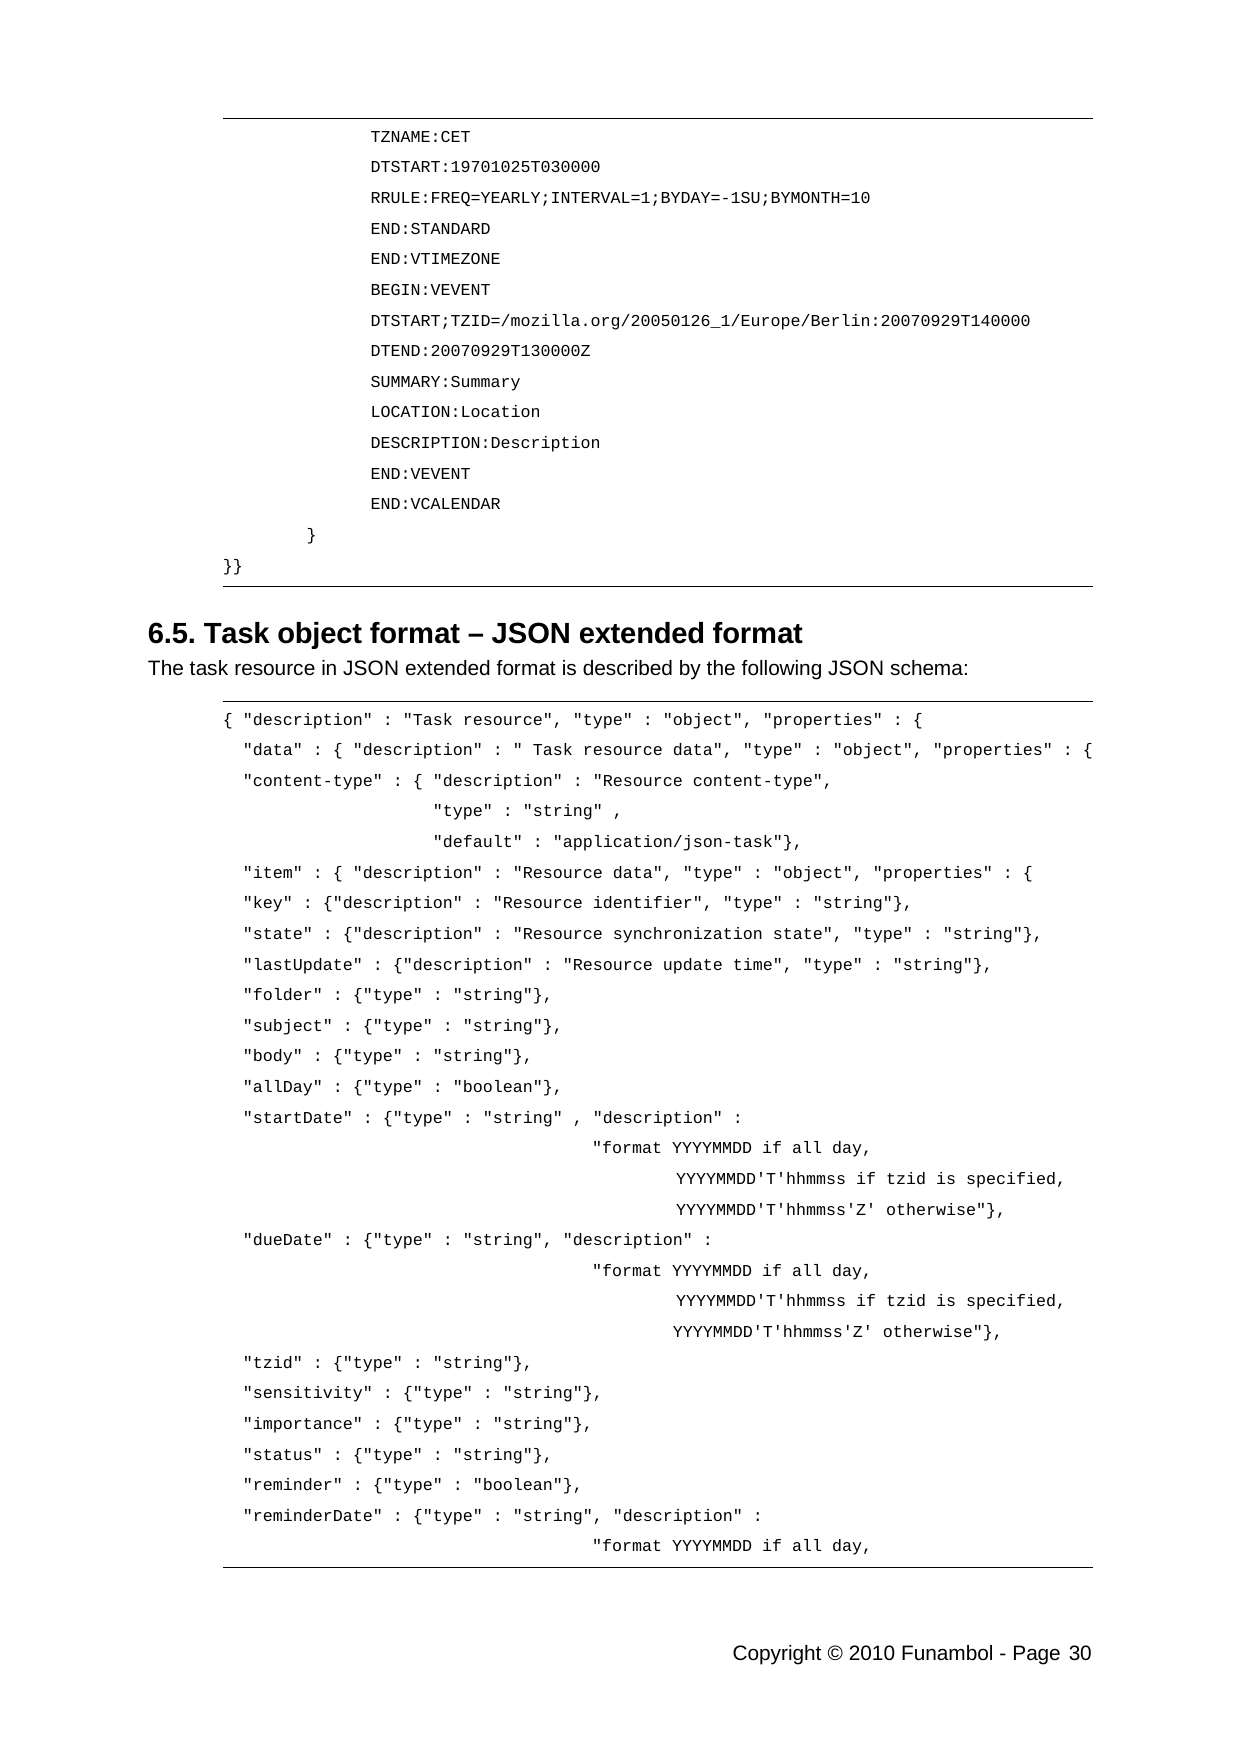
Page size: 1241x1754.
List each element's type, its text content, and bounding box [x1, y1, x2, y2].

text { "description" : "Task resource", "type" : "object", "properties" : { [223, 702, 1093, 730]
text END:STANDARD [223, 210, 1093, 239]
text "format YYYYMMDD if all day, [223, 1129, 1093, 1159]
text DESCRIPTION:Description [223, 424, 1093, 453]
text "lastUpdate" : {"description" : "Resource update time", "type" : "string"}, [223, 946, 1093, 975]
subtitle Task object format – JSON extended format [148, 617, 1093, 650]
text END:VEVENT [223, 455, 1093, 484]
text "startDate" : {"type" : "string" , "description" : [223, 1099, 1093, 1128]
text "format YYYYMMDD if all day, [223, 1528, 1093, 1567]
text DTEND:20070929T130000Z [223, 332, 1093, 362]
text } [223, 516, 1093, 545]
text LOCATION:Location [223, 394, 1093, 423]
text "state" : {"description" : "Resource synchronization state", "type" : "string"}, [223, 915, 1093, 944]
text RRULE:FREQ=YEARLY;INTERVAL=1;BYDAY=-1SU;BYMONTH=10 [223, 179, 1093, 208]
text YYYYMMDD'T'hhmmss if tzid is specified, [223, 1160, 1093, 1189]
text "dueDate" : {"type" : "string", "description" : [223, 1221, 1093, 1251]
text END:VTIMEZONE [223, 241, 1093, 270]
text "importance" : {"type" : "string"}, [223, 1405, 1093, 1434]
text YYYYMMDD'T'hhmmss if tzid is specified, [223, 1283, 1093, 1312]
text "key" : {"description" : "Resource identifier", "type" : "string"}, [223, 884, 1093, 914]
list }} [223, 547, 1093, 586]
text "default" : "application/json-task"}, [223, 823, 1093, 852]
text "content-type" : { "description" : "Resource content-type", [223, 762, 1093, 791]
text "subject" : {"type" : "string"}, [223, 1007, 1093, 1036]
text "sensitivity" : {"type" : "string"}, [223, 1374, 1093, 1404]
text YYYYMMDD'T'hhmmss'Z' otherwise"}, [223, 1191, 1093, 1220]
text "folder" : {"type" : "string"}, [223, 976, 1093, 1006]
text "status" : {"type" : "string"}, [223, 1436, 1093, 1465]
text TZNAME:CET [223, 119, 1093, 147]
text SUMMARY:Summary [223, 363, 1093, 392]
text "data" : { "description" : " Task resource data", "type" : "object", "properties" : { [223, 731, 1093, 761]
text "tzid" : {"type" : "string"}, [223, 1344, 1093, 1373]
text END:VCALENDAR [223, 486, 1093, 515]
text "allDay" : {"type" : "boolean"}, [223, 1068, 1093, 1097]
text YYYYMMDD'T'hhmmss'Z' otherwise"}, [223, 1313, 1093, 1342]
text BEGIN:VEVENT [223, 271, 1093, 300]
text DTSTART:19701025T030000 [223, 149, 1093, 178]
text "reminderDate" : {"type" : "string", "description" : [223, 1497, 1093, 1526]
text "body" : {"type" : "string"}, [223, 1038, 1093, 1067]
text "type" : "string" , [223, 793, 1093, 822]
text DTSTART;TZID=/mozilla.org/20050126_1/Europe/Berlin:20070929T140000 [223, 302, 1093, 331]
text "reminder" : {"type" : "boolean"}, [223, 1466, 1093, 1496]
text The task resource in JSON extended format is described by the following JSON schema: [148, 656, 1093, 680]
text "item" : { "description" : "Resource data", "type" : "object", "properties" : { [223, 854, 1093, 883]
text "format YYYYMMDD if all day, [223, 1252, 1093, 1281]
